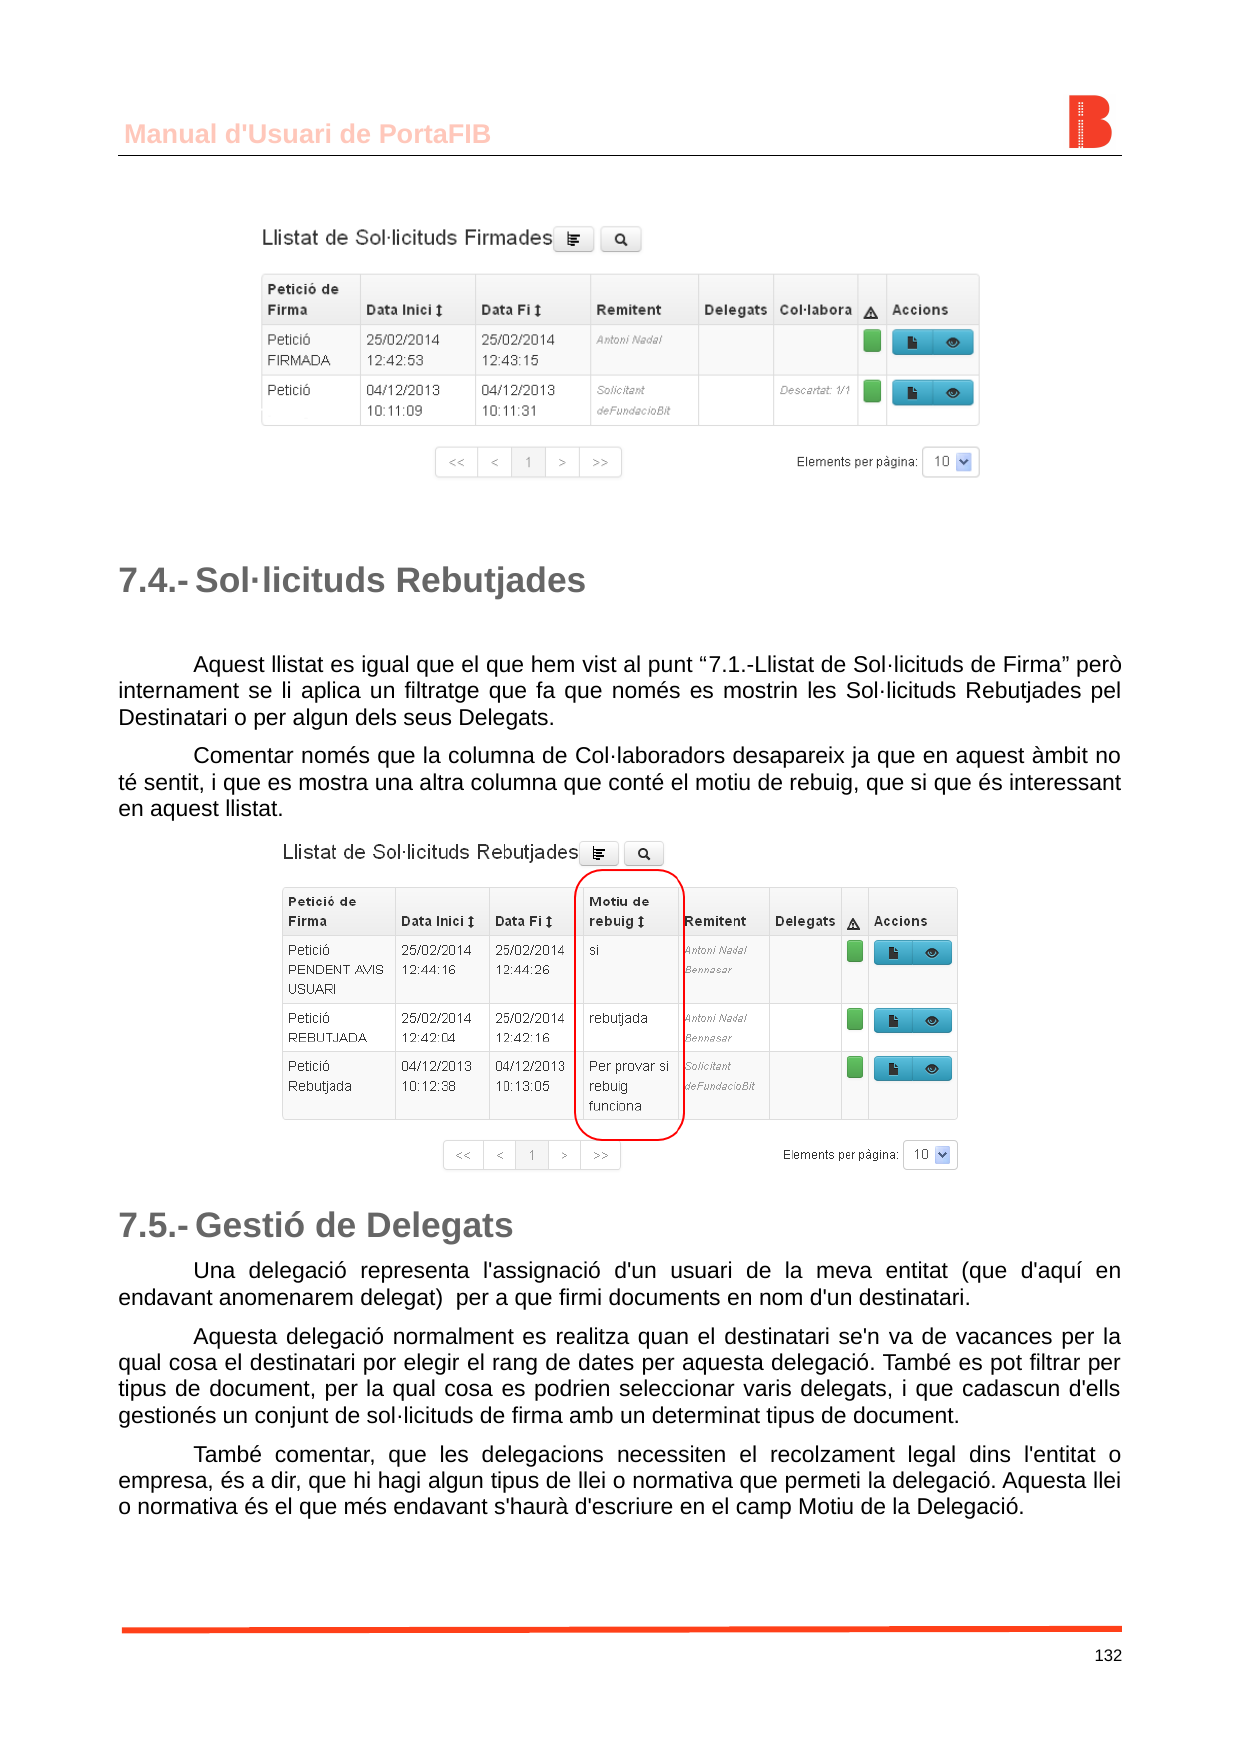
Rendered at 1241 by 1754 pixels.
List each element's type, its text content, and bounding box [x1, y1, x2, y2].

text Una delegació representa l'assignació d'un usuari de la meva entitat (que d'aquí en endavant anomenarem delegat) per a que firmi documents en nom d'un destinatari. [118, 1257, 1122, 1310]
text Comentar només que la columna de Col·laboradors desapareix ja que en aquest àmbit no té sentit, i que es mostra una altra columna que conté el motiu de rebuig, que si que és interessant en aquest llistat. [118, 742, 1122, 821]
text Aquest llistat es igual que el que hem vist al punt “7.1.-Llistat de Sol·licituds de Firma” però internament se li aplica un filtratge que fa que només es mostrin les Sol·licituds Rebutjades pel Destinatari o per algun dels seus Delegats. [118, 651, 1122, 730]
picture [250, 215, 990, 495]
text Aquesta delegació normalment es realitza quan el destinatari se'n va de vacances per la qual cosa el destinatari por elegir el rang de dates per aquesta delegació. També es pot filtrar per tipus de document, per la qual cosa es podrien seleccionar varis delegats, i que cadascun d'ells gestionés un conjunt de sol·licituds de firma amb un determinat tipus de document. [118, 1323, 1122, 1428]
subtitle Sol·licituds Rebutjades [118, 559, 1122, 599]
text També comentar, que les delegacions necessiten el recolzament legal dins l'entitat o empresa, és a dir, que hi hagi algun tipus de llei o normativa que permeti la delegació. Aquesta llei o normativa és el que més endavant s'haurà d'escriure en el camp Motiu de la Delegació. [118, 1441, 1122, 1519]
picture [1063, 94, 1117, 150]
picture [276, 833, 965, 1180]
subtitle Gestió de Delegats [118, 1204, 1122, 1245]
